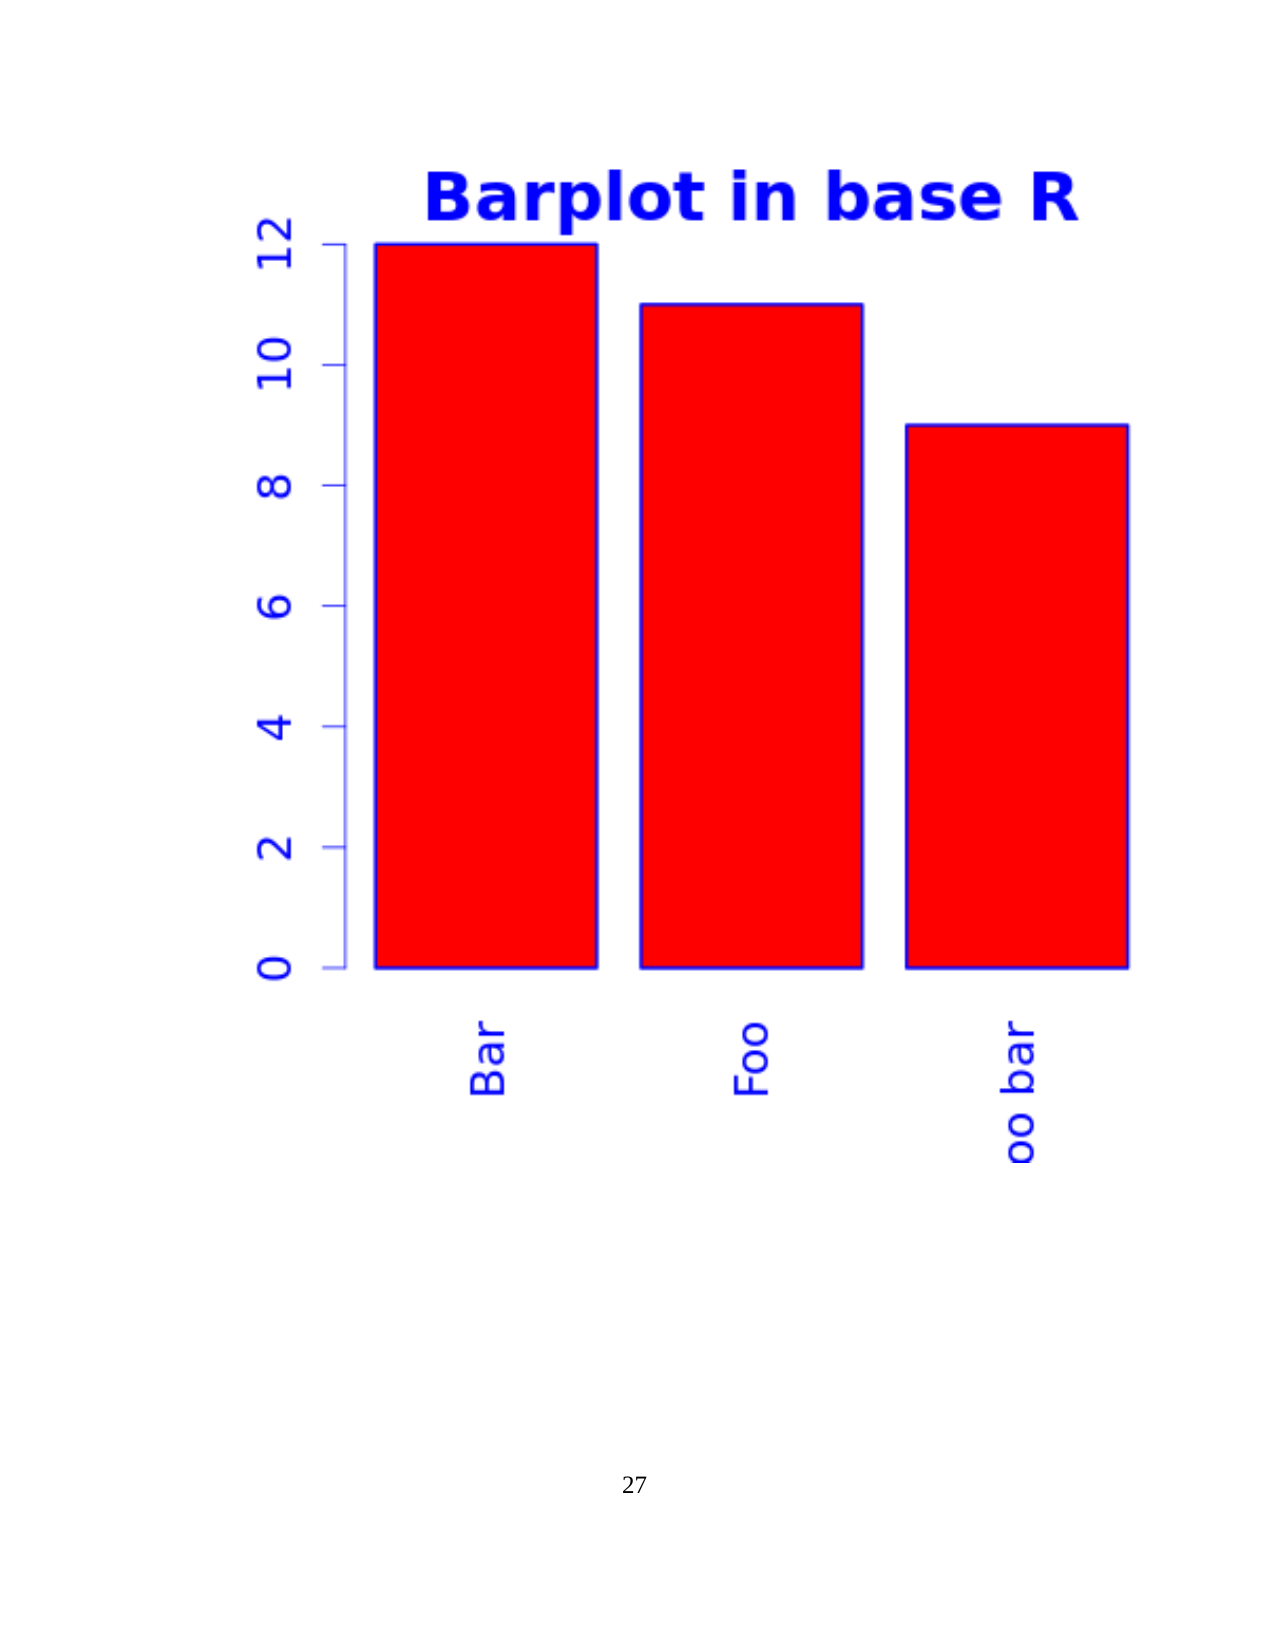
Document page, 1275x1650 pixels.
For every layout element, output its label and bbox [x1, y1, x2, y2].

picture [150, 150, 1163, 1163]
